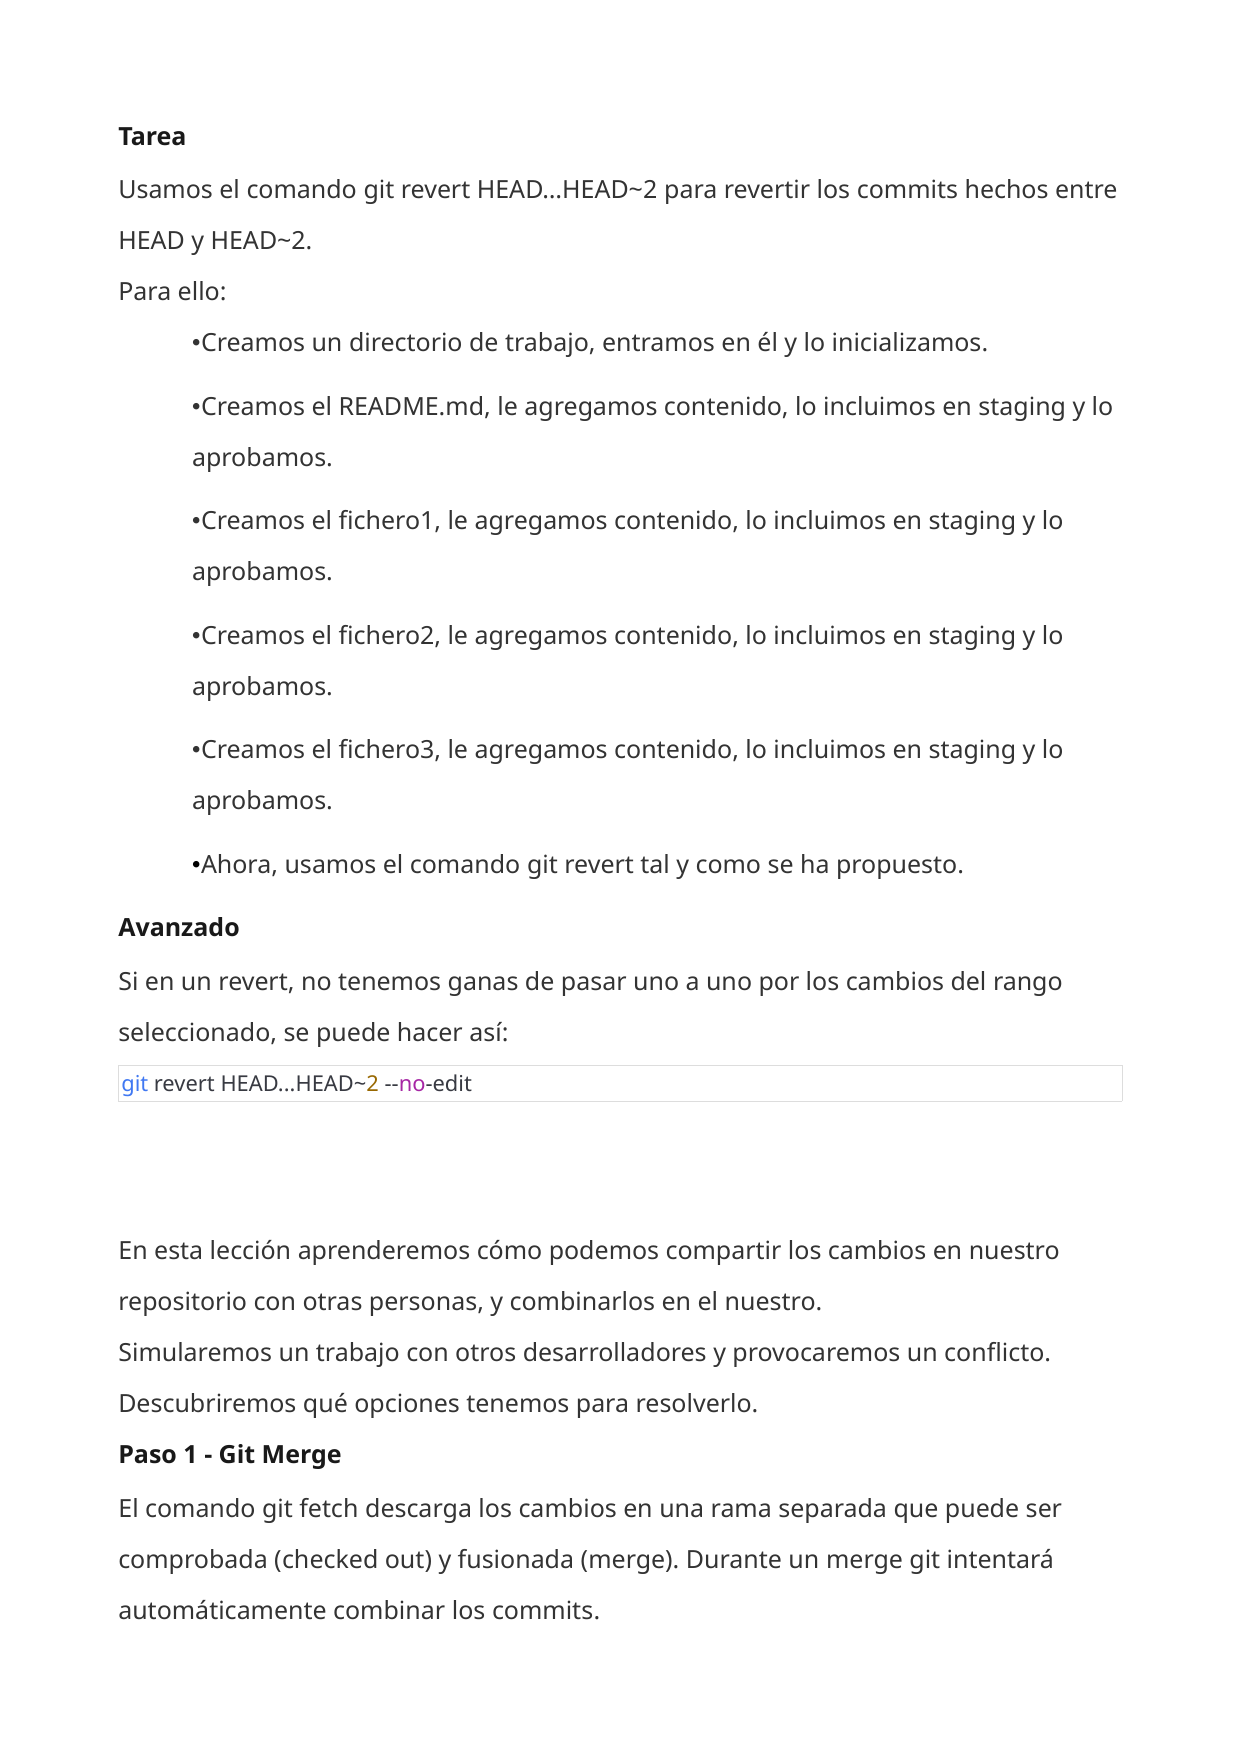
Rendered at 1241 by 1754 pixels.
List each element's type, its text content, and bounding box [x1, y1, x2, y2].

text git revert HEAD...HEAD~2 --no-edit [119, 1066, 1122, 1101]
list Creamos el fichero3, le agregamos contenido, lo incluimos en staging y lo aprobamos. [118, 732, 1122, 817]
list Creamos el README.md, le agregamos contenido, lo incluimos en staging y lo aprobamos. [118, 388, 1122, 473]
text Usamos el comando git revert HEAD…HEAD~2 para revertir los commits hechos entre HEAD y HEAD~2. [118, 171, 1122, 257]
list Creamos el fichero1, le agregamos contenido, lo incluimos en staging y lo aprobamos. [118, 503, 1122, 588]
subtitle Paso 1 - Git Merge [118, 1437, 1122, 1471]
list Creamos el fichero2, le agregamos contenido, lo incluimos en staging y lo aprobamos. [118, 617, 1122, 702]
list Ahora, usamos el comando git revert tal y como se ha propuesto. [118, 846, 1122, 881]
subtitle Avanzado [118, 910, 1122, 944]
text Si en un revert, no tenemos ganas de pasar uno a uno por los cambios del rango seleccionado, se puede hacer así: [118, 963, 1122, 1048]
text En esta lección aprenderemos cómo podemos compartir los cambios en nuestro repositorio con otras personas, y combinarlos en el nuestro. [118, 1233, 1122, 1318]
text Para ello: [118, 273, 1122, 308]
text Simularemos un trabajo con otros desarrolladores y provocaremos un conflicto. Descubriremos qué opciones tenemos para resolverlo. [118, 1335, 1122, 1420]
text El comando git fetch descarga los cambios en una rama separada que puede ser comprobada (checked out) y fusionada (merge). Durante un merge git intentará automáticamente combinar los commits. [118, 1490, 1122, 1626]
list Creamos un directorio de trabajo, entramos en él y lo inicializamos. [118, 324, 1122, 359]
subtitle Tarea [118, 118, 1122, 152]
